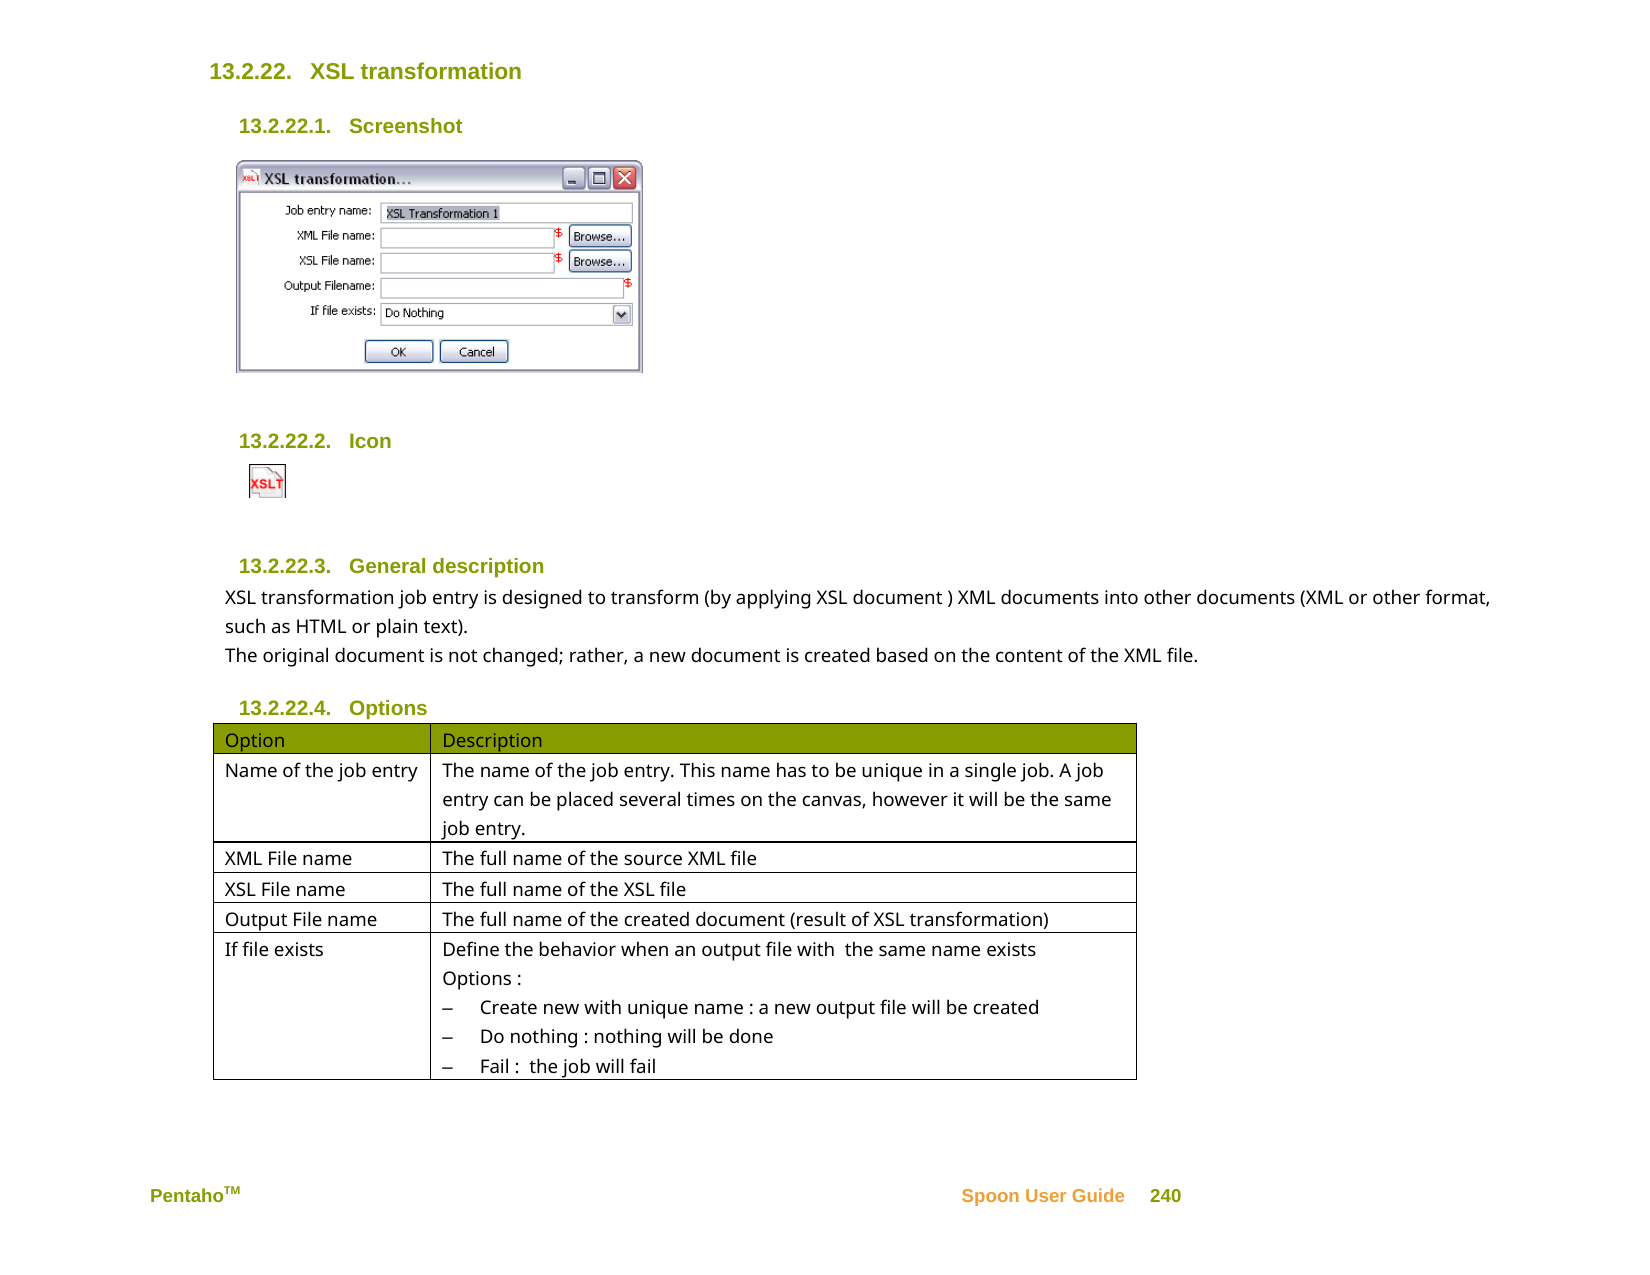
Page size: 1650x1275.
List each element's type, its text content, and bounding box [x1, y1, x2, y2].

subtitle Options [239, 687, 1500, 722]
table_cell The full name of the source XML file [431, 843, 1136, 872]
text XSL transformation job entry is designed to transform (by applying XSL document ) XML documents into other documents (XML or other format, such as HTML or plain text). [225, 581, 1500, 639]
subtitle Icon [239, 420, 1500, 455]
subtitle Screenshot [239, 106, 1500, 141]
subtitle General description [239, 546, 1500, 580]
table_cell If file exists [214, 933, 430, 1079]
table_cell The name of the job entry. This name has to be unique in a single job. A job entry can be placed several times on the canvas, however it will be the same job entry. [431, 754, 1136, 841]
table_header Option [214, 724, 430, 753]
table_header Description [431, 724, 1136, 753]
table_cell The full name of the XSL file [431, 873, 1136, 902]
table_cell XML File name [214, 843, 430, 872]
table_cell XSL File name [214, 873, 430, 902]
table_cell Name of the job entry [214, 754, 430, 841]
table_cell The full name of the created document (result of XSL transformation) [431, 903, 1136, 932]
subtitle XSL transformation [209, 52, 1500, 87]
table_cell Output File name [214, 903, 430, 932]
text The original document is not changed; rather, a new document is created based on the content of the XML file. [225, 639, 1500, 668]
table_cell Define the behavior when an output file with the same name exists Options : Create new with unique name : a new output file will be created Do nothing : nothing will be done Fail : the job will fail [431, 933, 1136, 1079]
